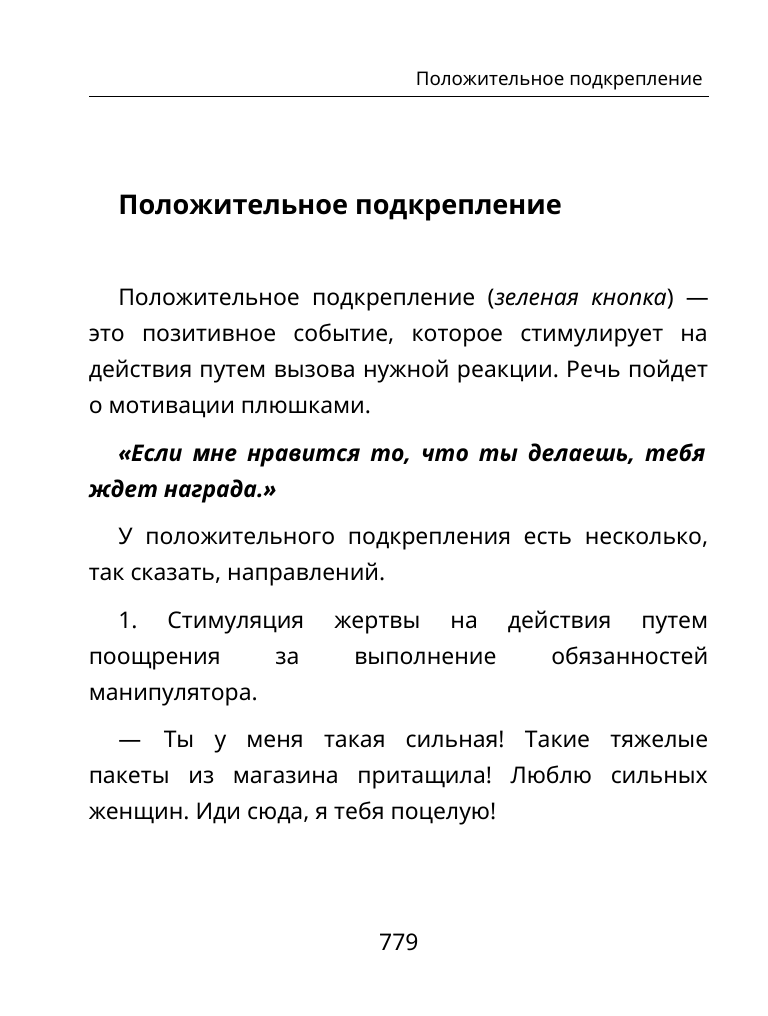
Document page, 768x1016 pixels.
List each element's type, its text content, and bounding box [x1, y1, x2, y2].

text 1. Стимуляция жертвы на действия путем поощрения за выполнение обязанностей манипулятора. [88, 604, 709, 707]
list Ты у меня такая сильная! Такие тяжелые пакеты из магазина притащила! Люблю сильных женщин. Иди сюда, я тебя поцелую! [88, 723, 709, 827]
text У положительного подкрепления есть несколько, так сказать, направлений. [88, 520, 709, 587]
text «Если мне нравится то, что ты делаешь, тебя ждет награда.» [88, 437, 709, 504]
text Положительное подкрепление (зеленая кнопка) — это позитивное событие, которое стимулирует на действия путем вызова нужной реакции. Речь пойдет о мотивации плюшками. [88, 281, 709, 420]
subtitle Положительное подкрепление [88, 185, 709, 222]
